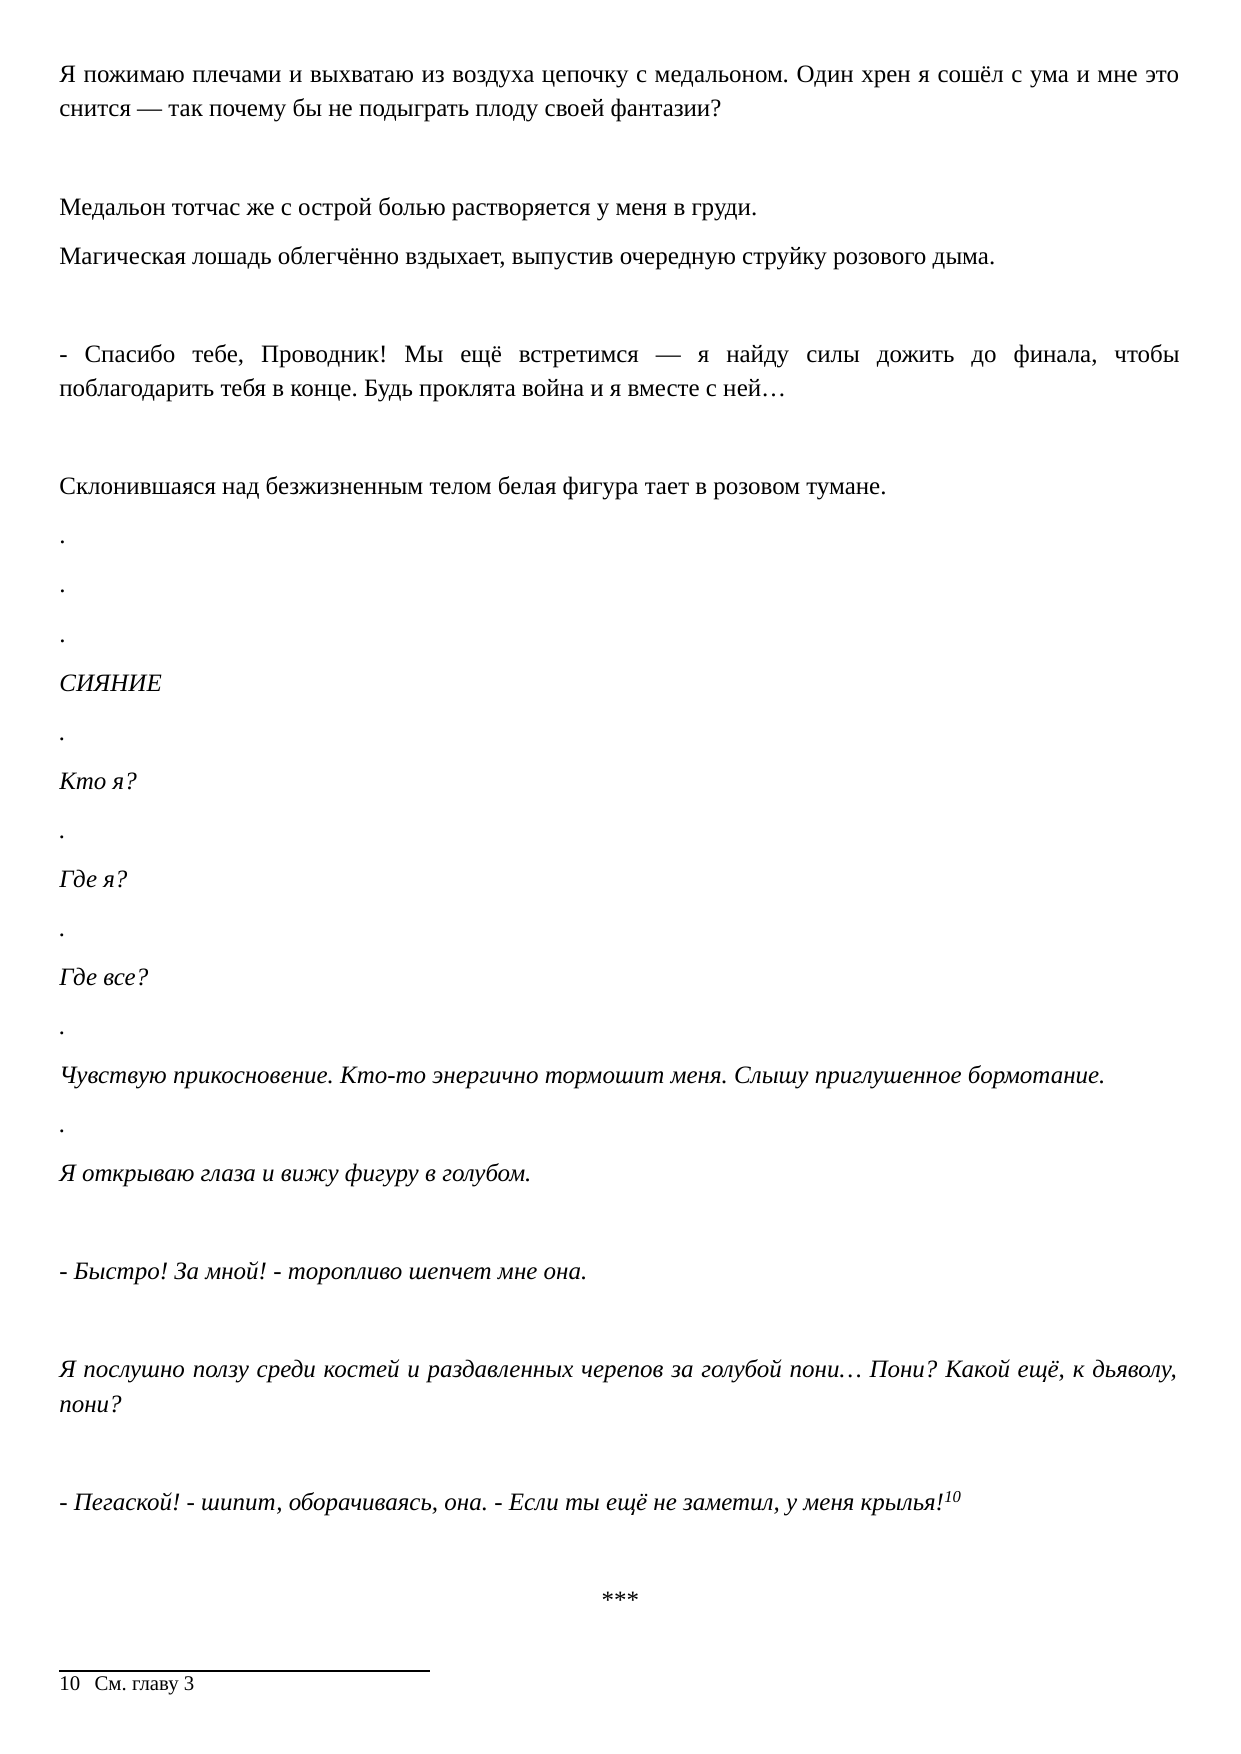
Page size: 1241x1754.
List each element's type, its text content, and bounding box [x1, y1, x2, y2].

text . [59, 521, 1181, 549]
text Я открываю глаза и вижу фигуру в голубом. [59, 1158, 1181, 1187]
text Чувствую прикосновение. Кто-то энергично тормошит меня. Слышу приглушенное бормотание. [59, 1060, 1181, 1089]
text - Спасибо тебе, Проводник! Мы ещё встретимся — я найду силы дожить до финала, чтобы поблагодарить тебя в конце. Будь проклята война и я вместе с ней… [59, 339, 1181, 402]
text Медальон тотчас же с острой болью растворяется у меня в груди. [59, 192, 1181, 220]
text - Пегаской! - шипит, оборачиваясь, она. - Если ты ещё не заметил, у меня крылья! [59, 1487, 1181, 1516]
text Я пожимаю плечами и выхватаю из воздуха цепочку с медальоном. Один хрен я сошёл с ума и мне это снится — так почему бы не подыграть плоду своей фантазии? [59, 59, 1181, 122]
text Кто я? [59, 766, 1181, 794]
text . [59, 913, 1181, 942]
text . [59, 619, 1181, 647]
text - Быстро! За мной! - торопливо шепчет мне она. [59, 1256, 1181, 1285]
text Склонившаяся над безжизненным телом белая фигура тает в розовом тумане. [59, 471, 1181, 500]
text Я послушно ползу среди костей и раздавленных черепов за голубой пони… Пони? Какой ещё, к дьяволу, пони? [59, 1354, 1181, 1418]
text . [59, 1011, 1181, 1040]
text Магическая лошадь облегчённо вздыхает, выпустив очередную струйку розового дыма. [59, 241, 1181, 269]
text Где я? [59, 864, 1181, 893]
text . [59, 815, 1181, 844]
text См. главу 3 [59, 1671, 1181, 1695]
text . [59, 569, 1181, 598]
text Где все? [59, 962, 1181, 991]
text . [59, 717, 1181, 746]
text . [59, 1109, 1181, 1138]
text *** [59, 1585, 1181, 1614]
text СИЯНИЕ [59, 668, 1181, 696]
